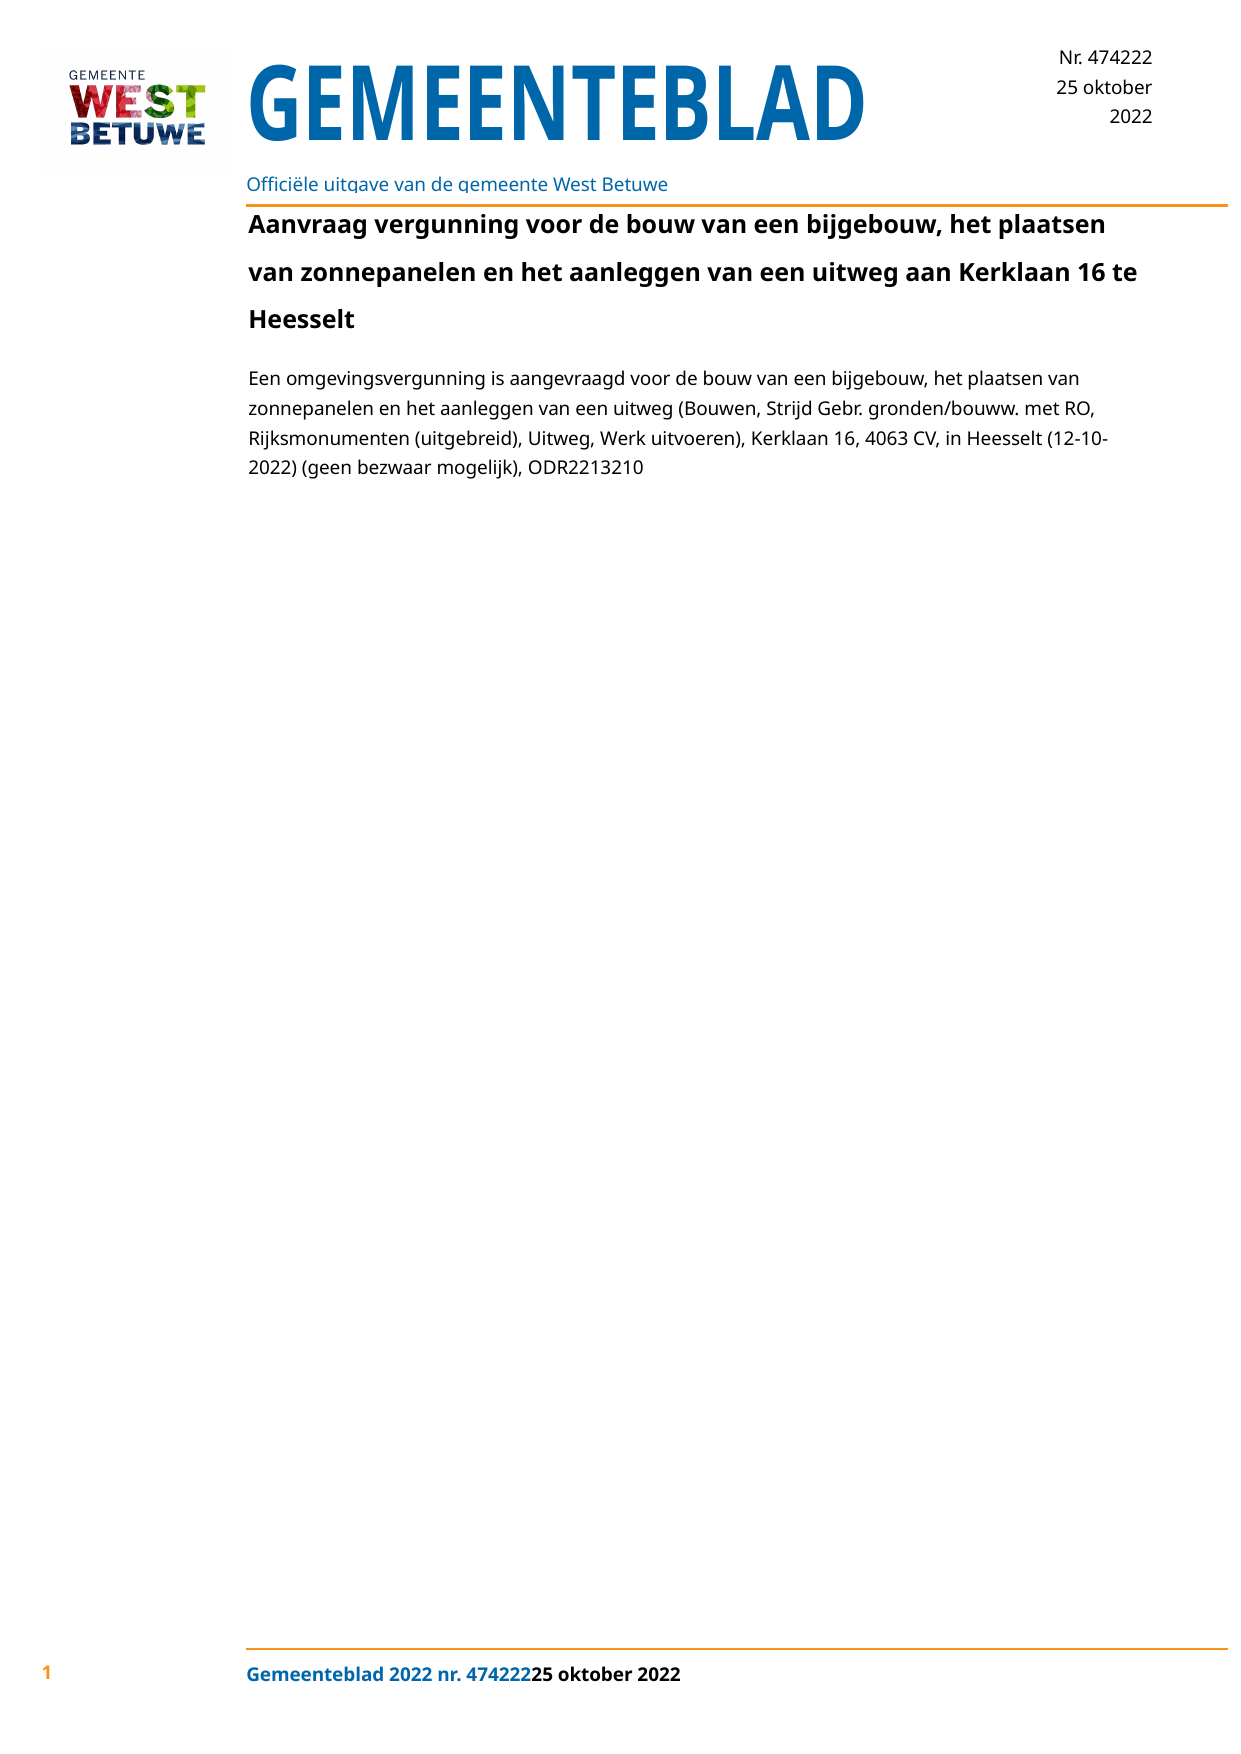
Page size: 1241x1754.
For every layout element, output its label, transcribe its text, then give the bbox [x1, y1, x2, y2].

text Een omgevingsvergunning is aangevraagd voor de bouw van een bijgebouw, het plaatsen van zonnepanelen en het aanleggen van een uitweg (Bouwen, Strijd Gebr. gronden/bouww. met RO, Rijksmonumenten (uitgebreid), Uitweg, Werk uitvoeren), Kerklaan 16, 4063 CV, in Heesselt (12-10-2022) (geen bezwaar mogelijk), ODR2213210 [248, 366, 1152, 480]
text Aanvraag vergunning voor de bouw van een bijgebouw, het plaatsen van zonnepanelen en het aanleggen van een uitweg aan Kerklaan 16 te Heesselt [248, 207, 1152, 336]
picture [41, 47, 231, 172]
